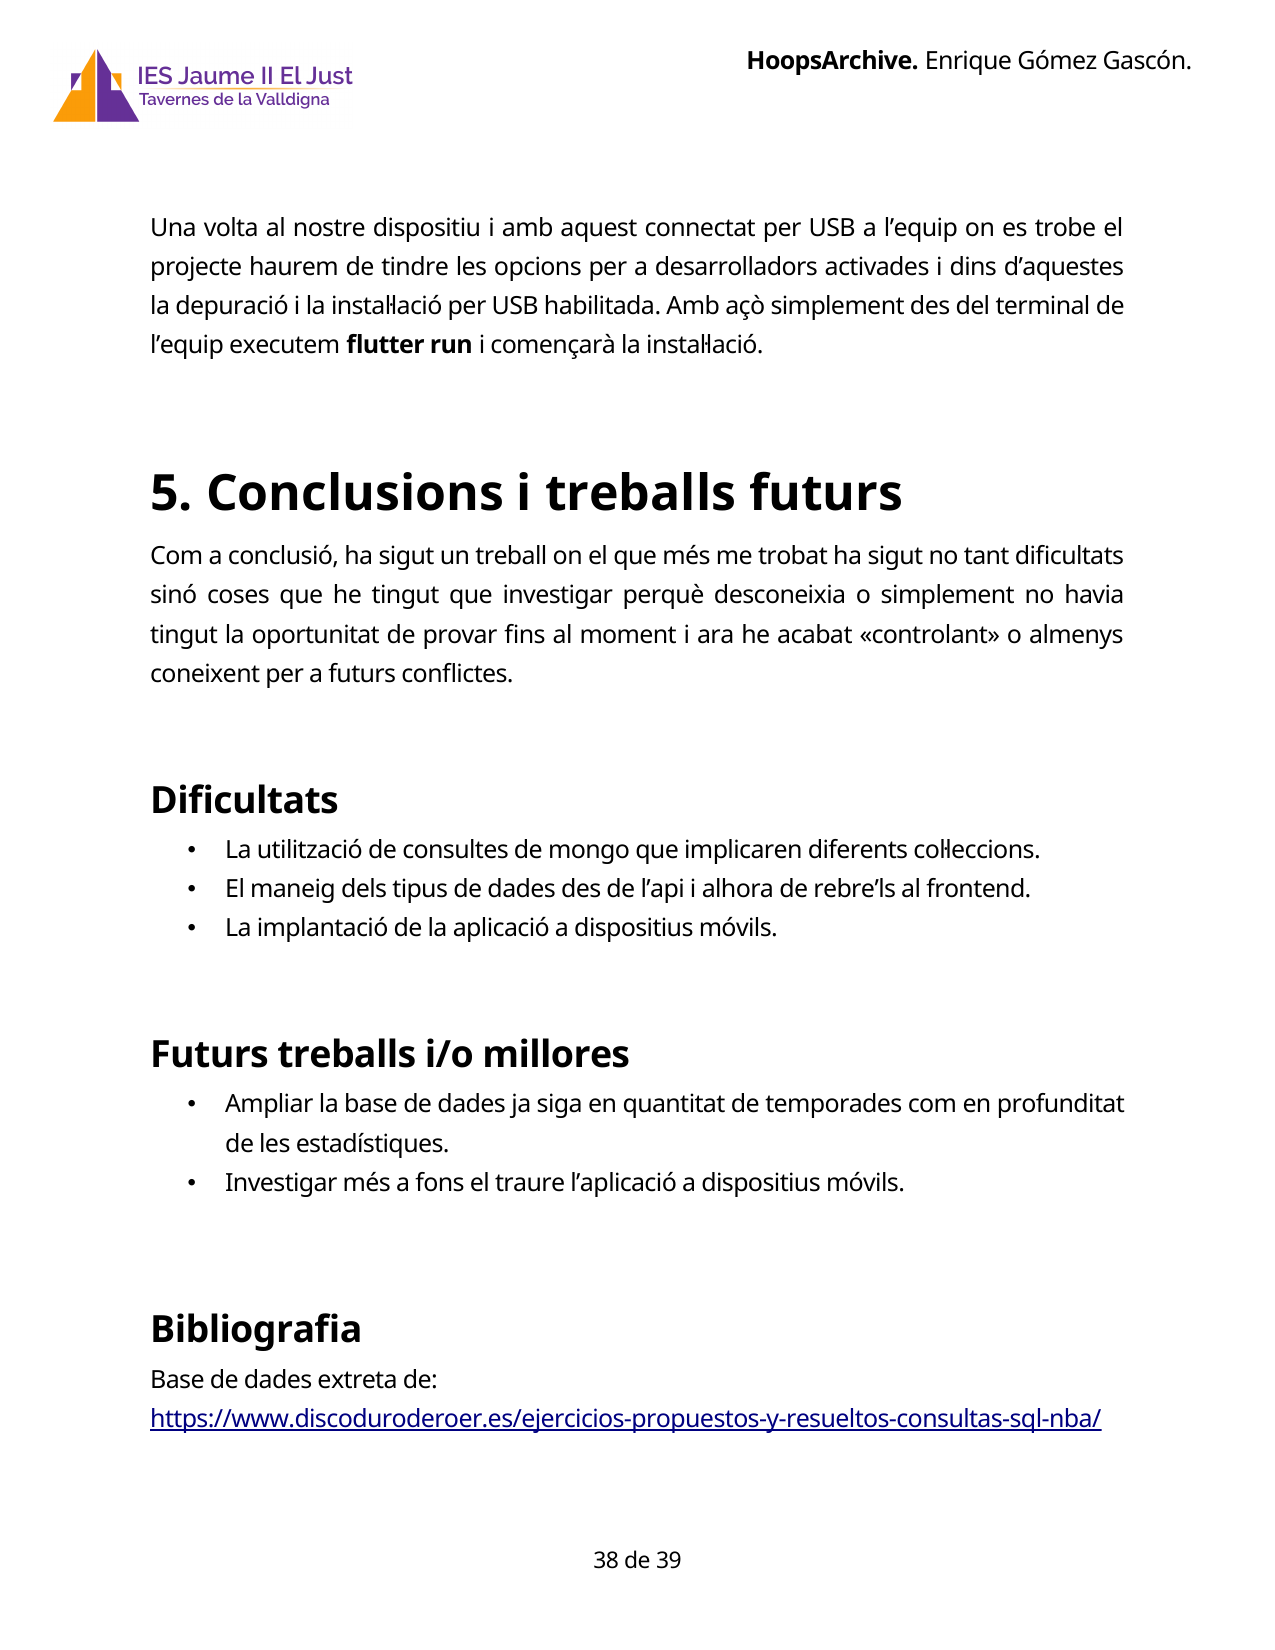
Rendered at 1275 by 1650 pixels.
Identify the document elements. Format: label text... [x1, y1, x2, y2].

list El maneig dels tipus de dades des de l’api i alhora de rebre’ls al frontend. [187, 871, 1125, 905]
list Ampliar la base de dades ja siga en quantitat de temporades com en profunditat de les estadístiques. [187, 1086, 1125, 1159]
text Dificultats [150, 773, 1125, 824]
text Base de dades extreta de: [150, 1361, 1125, 1395]
text Futurs treballs i/o millores [150, 1027, 1125, 1078]
text Com a conclusió, ha sigut un treball on el que més me trobat ha sigut no tant dificultats sinó coses que he tingut que investigar perquè desconeixia o simplement no havia tingut la oportunitat de provar fins al moment i ara he acabat «controlant» o almenys coneixent per a futurs conflictes. [150, 538, 1125, 689]
list Investigar més a fons el traure l’aplicació a dispositius móvils. [187, 1164, 1125, 1198]
subtitle 5. Conclusions i treballs futurs [150, 457, 1124, 525]
text Bibliografia [150, 1303, 1125, 1354]
text https://www.discoduroderoer.es/ejercicios-propuestos-y-resueltos-consultas-sql-nba/ [150, 1400, 1125, 1434]
list La implantació de la aplicació a dispositius móvils. [187, 910, 1125, 944]
text Una volta al nostre dispositiu i amb aquest connectat per USB a l’equip on es trobe el projecte haurem de tindre les opcions per a desarrolladors activades i dins d’aquestes la depuració i la instal·lació per USB habilitada. Amb açò simplement des del terminal de l’equip executem flutter run i començarà la instal·lació. [150, 209, 1124, 361]
list La utilització de consultes de mongo que implicaren diferents col·leccions. [187, 832, 1125, 866]
picture [49, 42, 353, 129]
